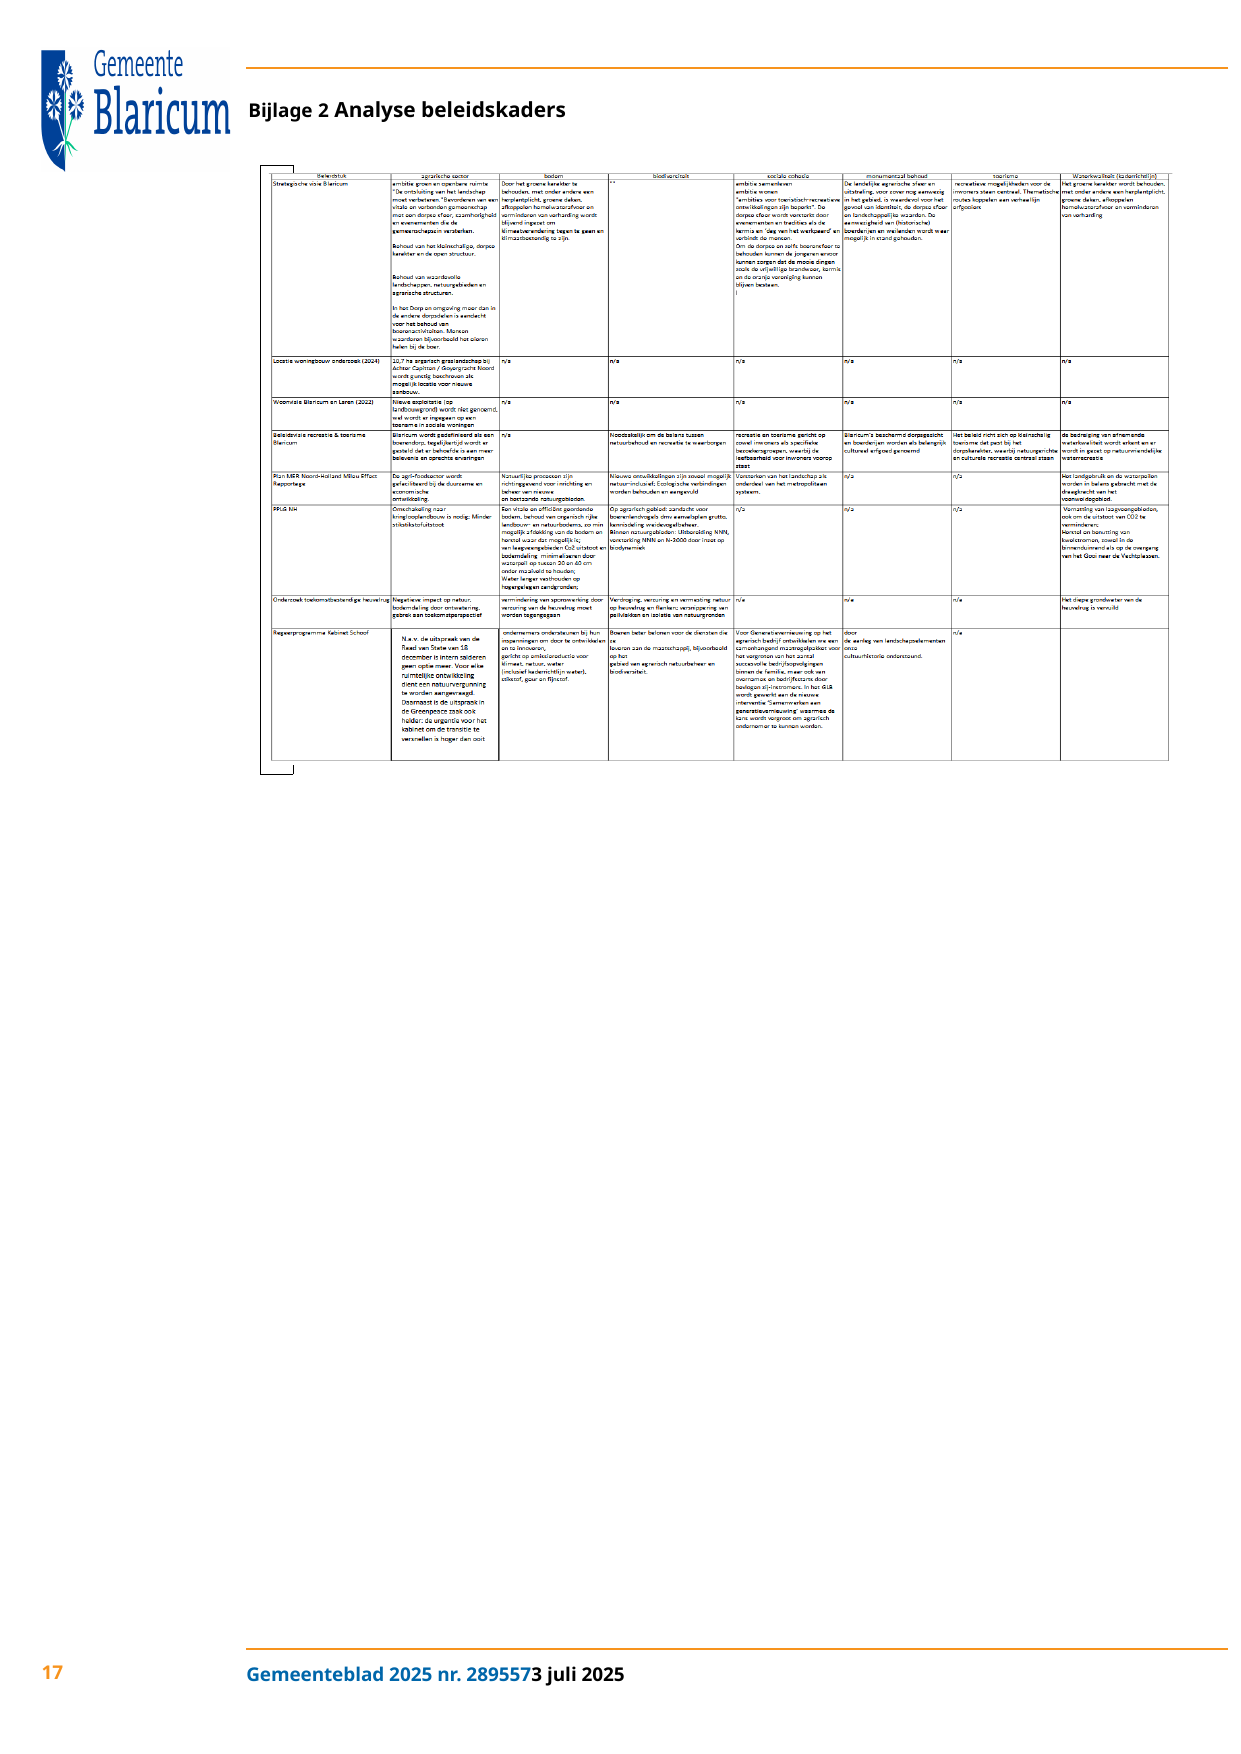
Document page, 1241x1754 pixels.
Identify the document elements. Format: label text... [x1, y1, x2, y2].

text Bijlage 2 Analyse beleidskaders [248, 95, 1152, 123]
picture [41, 47, 231, 172]
picture [268, 173, 1173, 765]
